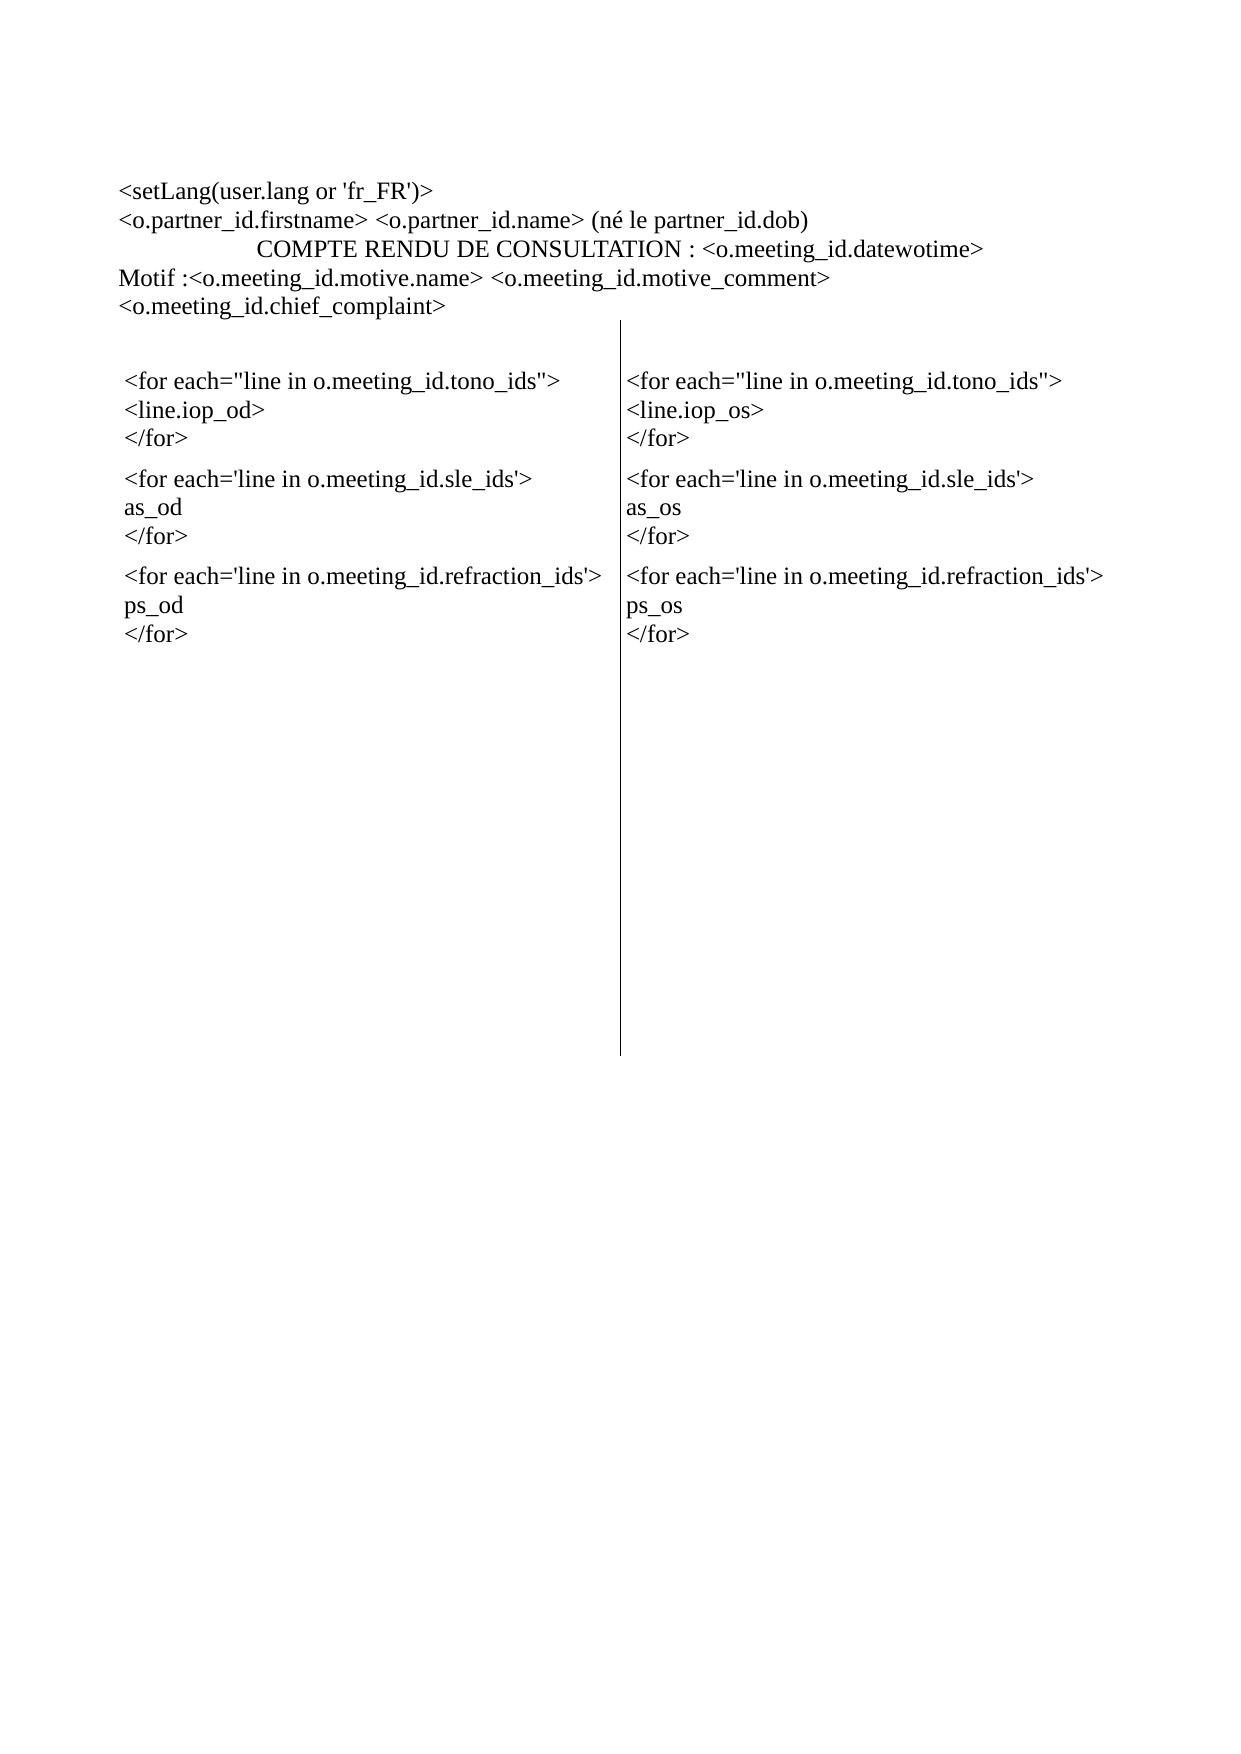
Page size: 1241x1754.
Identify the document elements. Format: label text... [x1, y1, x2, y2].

table_header [621, 320, 1122, 360]
table_cell <for each="line in o.meeting_id.tono_ids"> <line.iop_os> </for> [621, 360, 1122, 458]
table_cell [118, 694, 620, 734]
table_cell [118, 734, 620, 774]
table_cell [118, 975, 620, 1015]
table_cell <for each="line in o.meeting_id.tono_ids"> <line.iop_od> </for> [118, 360, 620, 458]
text Motif :<o.meeting_id.motive.name> <o.meeting_id.motive_comment> <o.meeting_id.chief_complaint> [118, 263, 1122, 320]
table_cell [118, 855, 620, 895]
text COMPTE RENDU DE CONSULTATION : <o.meeting_id.datewotime> [118, 234, 1122, 263]
text <setLang(user.lang or 'fr_FR')> [118, 176, 1122, 205]
text <o.partner_id.firstname> <o.partner_id.name> (né le partner_id.dob) [118, 205, 1122, 234]
table_cell [118, 814, 620, 854]
table_cell <for each='line in o.meeting_id.sle_ids'> as_os </for> [621, 458, 1122, 556]
table_cell [621, 1015, 1122, 1056]
table_header [118, 320, 620, 360]
table_cell [621, 774, 1122, 814]
table_cell [118, 895, 620, 935]
table_cell <for each='line in o.meeting_id.refraction_ids'> ps_od </for> [118, 556, 620, 653]
table_cell <for each='line in o.meeting_id.sle_ids'> as_od </for> [118, 458, 620, 556]
table_cell [621, 654, 1122, 694]
table_cell [118, 1015, 620, 1056]
table_cell [621, 935, 1122, 975]
table_cell [621, 975, 1122, 1015]
table_cell [118, 654, 620, 694]
table_cell [621, 895, 1122, 935]
table_cell <for each='line in o.meeting_id.refraction_ids'> ps_os </for> [621, 556, 1122, 653]
table_cell [621, 814, 1122, 854]
table_cell [621, 855, 1122, 895]
table_cell [118, 935, 620, 975]
table_cell [621, 694, 1122, 734]
table_cell [621, 734, 1122, 774]
table_cell [118, 774, 620, 814]
